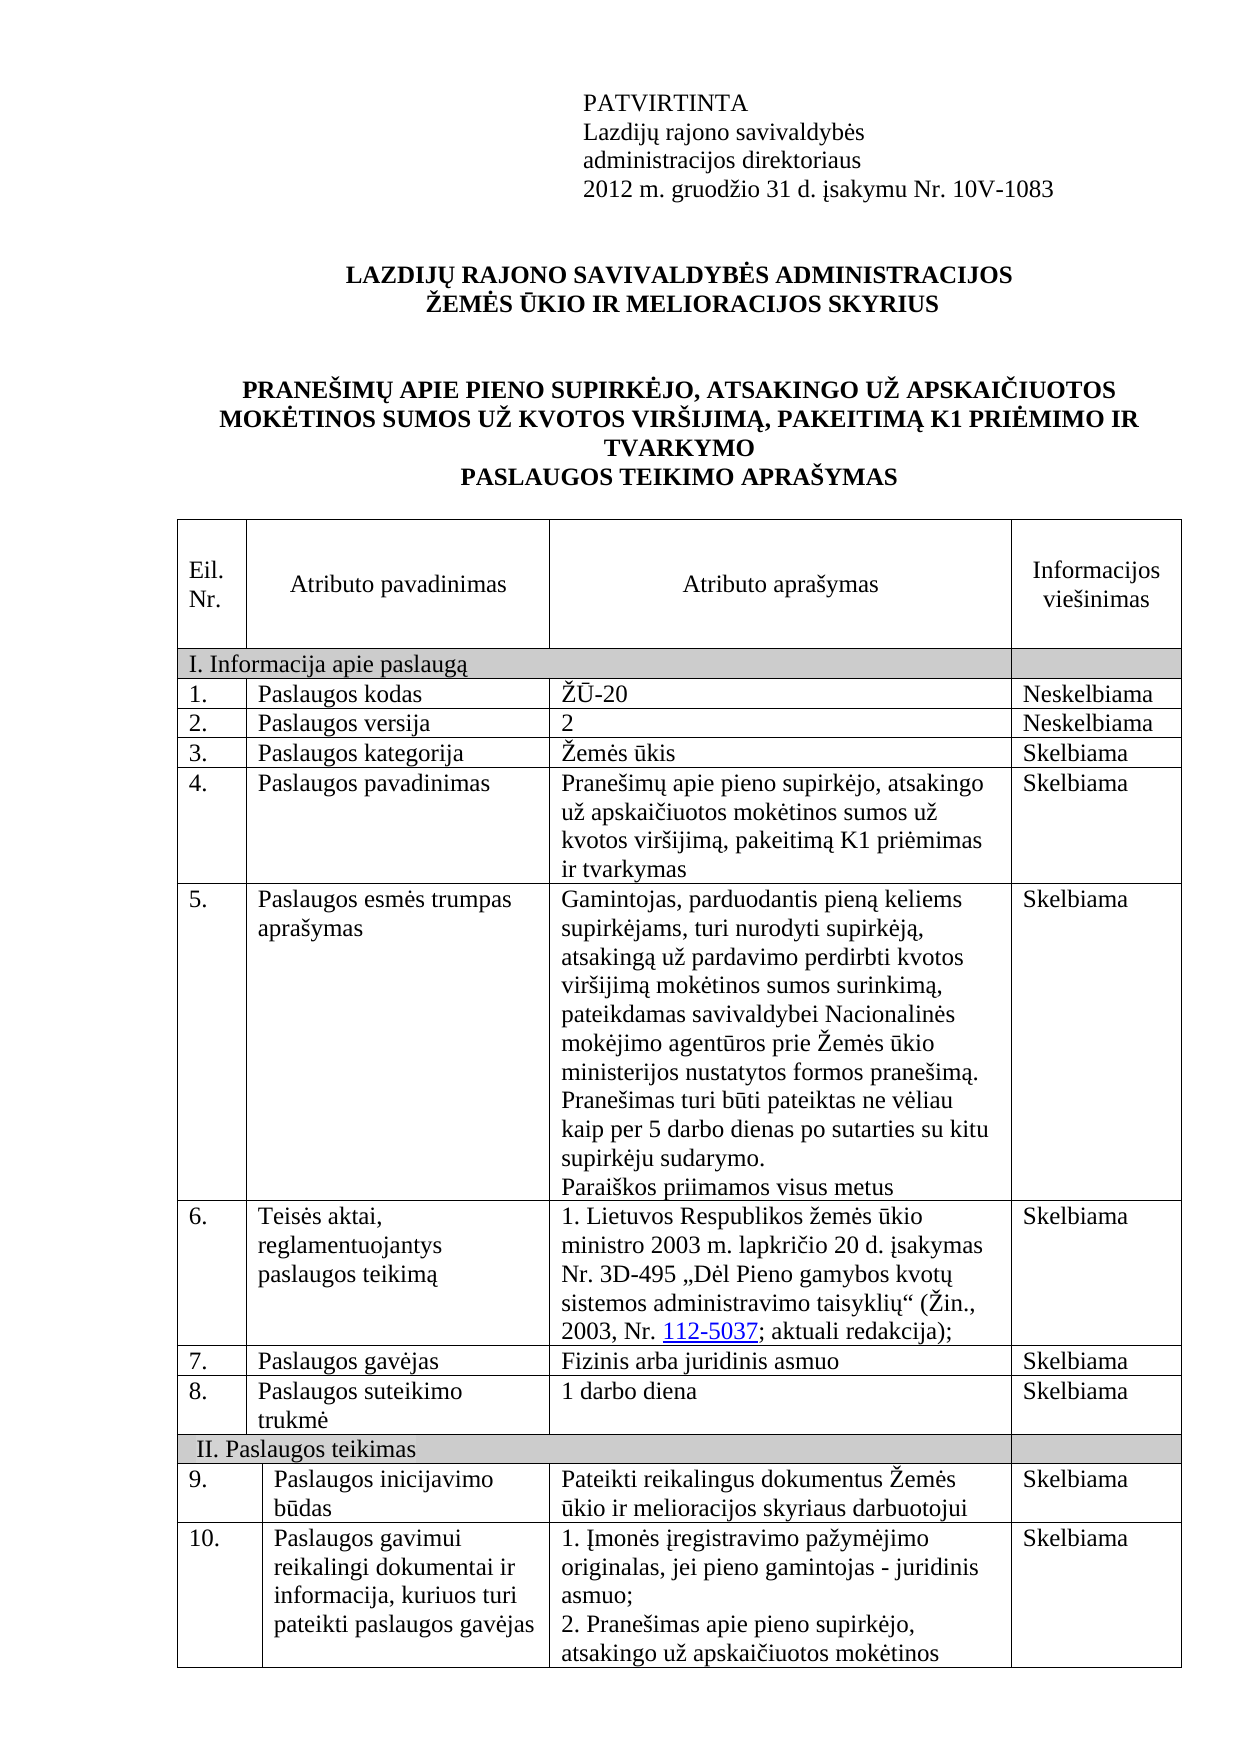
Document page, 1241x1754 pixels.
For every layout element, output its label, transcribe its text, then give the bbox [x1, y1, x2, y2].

table_cell 2 [550, 709, 1011, 737]
table_cell [1012, 1435, 1181, 1463]
table_cell Paslaugos esmės trumpas aprašymas [247, 884, 549, 1200]
text ŽEMĖS ŪKIO IR MELIORACIJOS SKYRIUS [177, 289, 1181, 318]
table_header Atributo aprašymas [550, 520, 1011, 648]
table_header Informacijos viešinimas [1012, 520, 1181, 648]
table_cell Paslaugos versija [247, 709, 549, 737]
table_cell 5. [178, 884, 246, 1200]
table_cell 6. [178, 1201, 246, 1345]
table_cell 10. [178, 1523, 262, 1667]
text LAZDIJŲ RAJONO SAVIVALDYBĖS ADMINISTRACIJOS [177, 260, 1181, 289]
table_cell Paslaugos inicijavimo būdas [263, 1464, 549, 1522]
table_cell Paslaugos pavadinimas [247, 768, 549, 883]
table_cell Skelbiama [1012, 1464, 1181, 1522]
table_cell 1. Lietuvos Respublikos žemės ūkio ministro 2003 m. lapkričio 20 d. įsakymas Nr. 3D-495 „Dėl Pieno gamybos kvotų sistemos administravimo taisyklių“ (Žin., 2003, Nr. 112-5037; aktuali redakcija); [550, 1201, 1011, 1345]
table_cell Paslaugos gavimui reikalingi dokumentai ir informacija, kuriuos turi pateikti paslaugos gavėjas [263, 1523, 549, 1667]
table_cell Skelbiama [1012, 1201, 1181, 1345]
table_cell 1. [178, 679, 246, 707]
table_cell 1 darbo diena [550, 1376, 1011, 1433]
table_cell Neskelbiama [1012, 679, 1181, 707]
table_cell Pranešimų apie pieno supirkėjo, atsakingo už apskaičiuotos mokėtinos sumos už kvotos viršijimą, pakeitimą K1 priėmimas ir tvarkymas [550, 768, 1011, 883]
table_cell Skelbiama [1012, 1346, 1181, 1375]
table_cell 3. [178, 738, 246, 767]
table_cell Paslaugos kategorija [247, 738, 549, 767]
table_cell Gamintojas, parduodantis pieną keliems supirkėjams, turi nurodyti supirkėją, atsakingą už pardavimo perdirbti kvotos viršijimą mokėtinos sumos surinkimą, pateikdamas savivaldybei Nacionalinės mokėjimo agentūros prie Žemės ūkio ministerijos nustatytos formos pranešimą. Pranešimas turi būti pateiktas ne vėliau kaip per 5 darbo dienas po sutarties su kitu supirkėju sudarymo. Paraiškos priimamos visus metus [550, 884, 1011, 1200]
text PASLAUGOS TEIKIMO APRAŠYMAS [177, 462, 1181, 490]
text administracijos direktoriaus [583, 145, 1181, 174]
table_cell ŽŪ-20 [550, 679, 1011, 707]
table_cell [1012, 649, 1181, 678]
table_cell 2. [178, 709, 246, 737]
table_cell Fizinis arba juridinis asmuo [550, 1346, 1011, 1375]
text PRANEŠIMŲ APIE PIENO SUPIRKĖJO, ATSAKINGO UŽ APSKAIČIUOTOS MOKĖTINOS SUMOS UŽ KVOTOS VIRŠIJIMĄ, PAKEITIMĄ K1 PRIĖMIMO IR TVARKYMO [177, 375, 1181, 462]
table_cell 8. [178, 1376, 246, 1433]
table_cell I. Informacija apie paslaugą [178, 649, 1011, 678]
table_cell Skelbiama [1012, 1376, 1181, 1433]
table_cell II. Paslaugos teikimas [178, 1435, 1011, 1463]
table_cell Skelbiama [1012, 738, 1181, 767]
table_cell 9. [178, 1464, 262, 1522]
table_cell Paslaugos gavėjas [247, 1346, 549, 1375]
table_header Eil. Nr. [178, 520, 246, 648]
table_cell 7. [178, 1346, 246, 1375]
table_cell Teisės aktai, reglamentuojantys paslaugos teikimą [247, 1201, 549, 1345]
table_cell Paslaugos suteikimo trukmė [247, 1376, 549, 1433]
table_cell Žemės ūkis [550, 738, 1011, 767]
table_cell Skelbiama [1012, 768, 1181, 883]
table_header Atributo pavadinimas [247, 520, 549, 648]
table_cell Skelbiama [1012, 884, 1181, 1200]
table_cell 4. [178, 768, 246, 883]
table_cell Neskelbiama [1012, 709, 1181, 737]
table_cell Paslaugos kodas [247, 679, 549, 707]
text 2012 m. gruodžio 31 d. įsakymu Nr. 10V-1083 [583, 174, 1181, 203]
table_cell Pateikti reikalingus dokumentus Žemės ūkio ir melioracijos skyriaus darbuotojui [550, 1464, 1011, 1522]
table_cell 1. Įmonės įregistravimo pažymėjimo originalas, jei pieno gamintojas - juridinis asmuo; 2. Pranešimas apie pieno supirkėjo, atsakingo už apskaičiuotos mokėtinos [550, 1523, 1011, 1667]
text Lazdijų rajono savivaldybės [583, 117, 1181, 145]
table_cell Skelbiama [1012, 1523, 1181, 1667]
text PATVIRTINTA [583, 88, 1181, 117]
